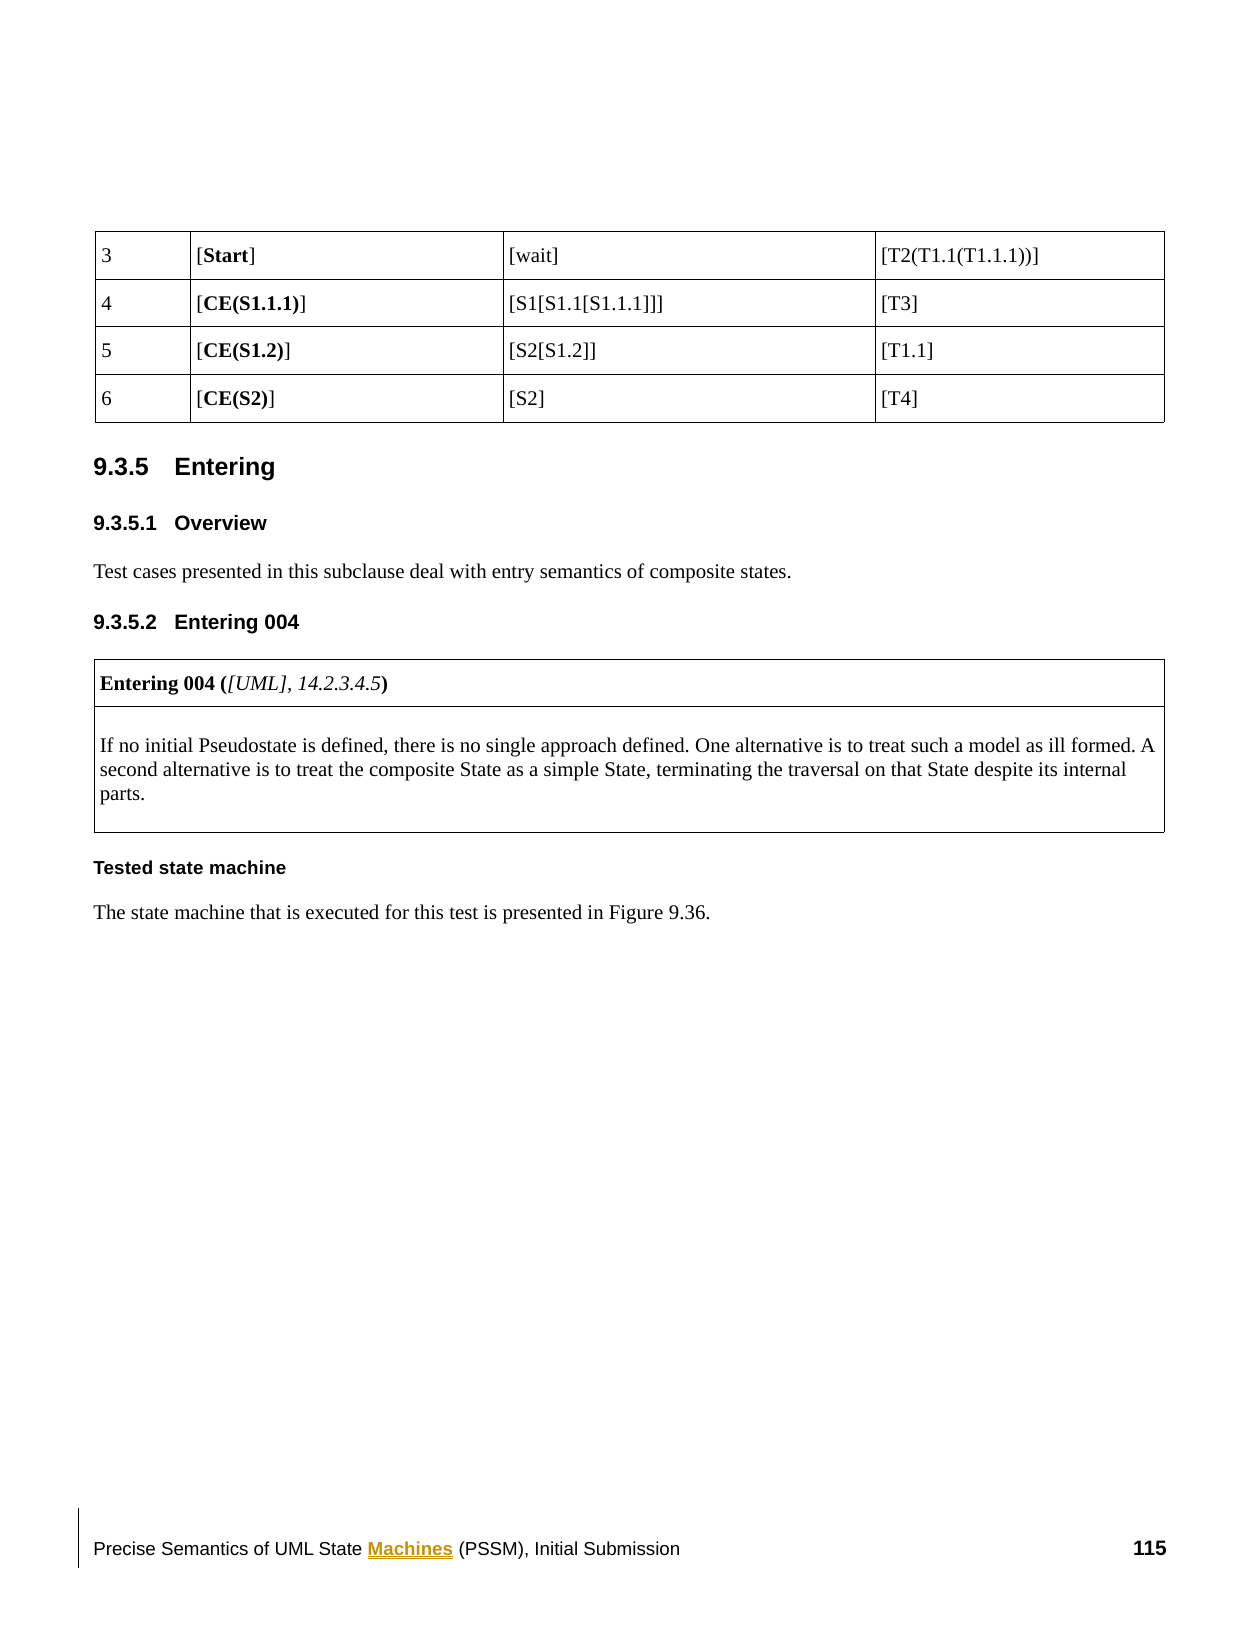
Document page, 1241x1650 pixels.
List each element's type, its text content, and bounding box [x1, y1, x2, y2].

table_cell [T3] [876, 280, 1164, 326]
table_cell [Start] [191, 232, 503, 279]
table_cell [T1.1] [876, 327, 1164, 374]
text Test cases presented in this subclause deal with entry semantics of composite states. [93, 559, 1164, 583]
table_cell [S2[S1.2]] [504, 327, 875, 374]
table_cell [T2(T1.1(T1.1.1))] [876, 232, 1164, 279]
table_cell 4 [96, 280, 190, 326]
subtitle Entering 004 [93, 608, 1164, 633]
table_cell [CE(S2)] [191, 375, 503, 422]
subtitle Entering [93, 451, 1164, 480]
text The state machine that is executed for this test is presented in Figure 9.36. [93, 900, 1164, 924]
subtitle Overview [93, 509, 1164, 534]
table_cell 3 [96, 232, 190, 279]
table_cell [S2] [504, 375, 875, 422]
subtitle Tested state machine [93, 857, 1164, 879]
table_cell [CE(S1.1.1)] [191, 280, 503, 326]
table_cell [wait] [504, 232, 875, 279]
table_header Entering 004 ([UML], 14.2.3.4.5) [95, 660, 1164, 706]
table_cell 6 [96, 375, 190, 422]
table_cell [T4] [876, 375, 1164, 422]
table_cell [S1[S1.1[S1.1.1]]] [504, 280, 875, 326]
table_cell [CE(S1.2)] [191, 327, 503, 374]
table_cell 5 [96, 327, 190, 374]
table_cell If no initial Pseudostate is defined, there is no single approach defined. One alternative is to treat such a model as ill formed. A second alternative is to treat the composite State as a simple State, terminating the traversal on that State despite its internal parts. [95, 707, 1164, 832]
